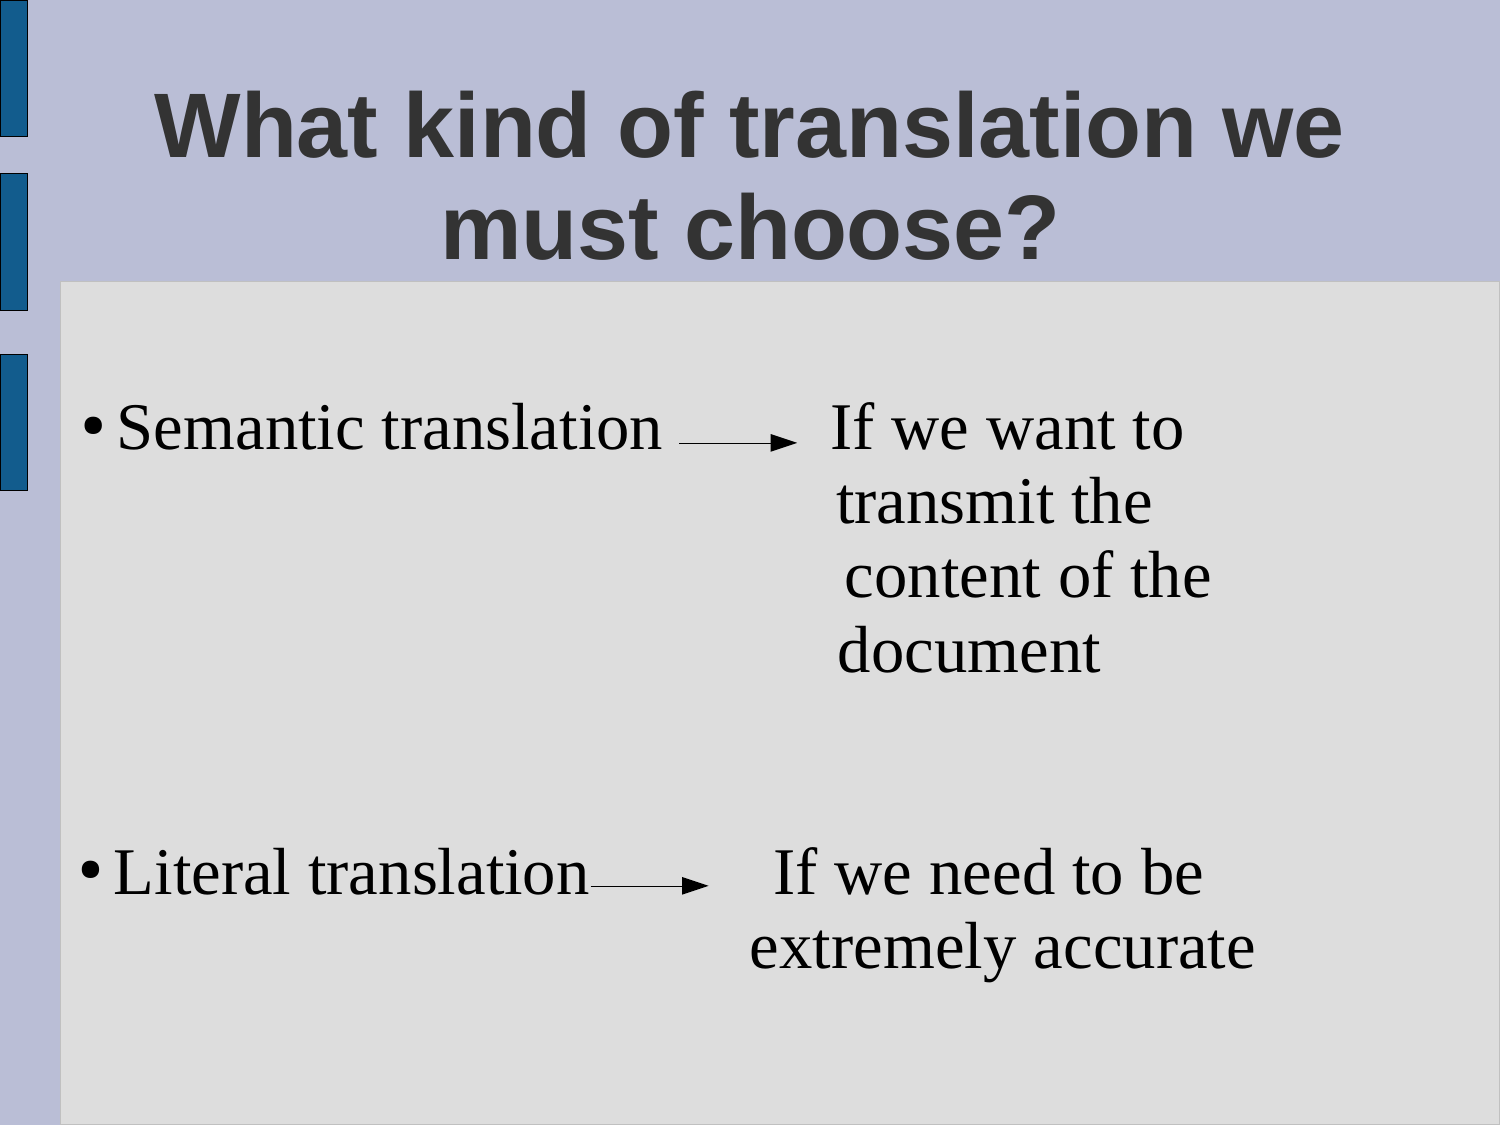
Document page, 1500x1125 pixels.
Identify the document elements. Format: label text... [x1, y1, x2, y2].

title What kind of translation we must choose? [110, 73, 1392, 280]
subtitle Semantic translation If we want to transmit the content of the document Literal translation If we need to be extremely accurate [77, 339, 1359, 1034]
